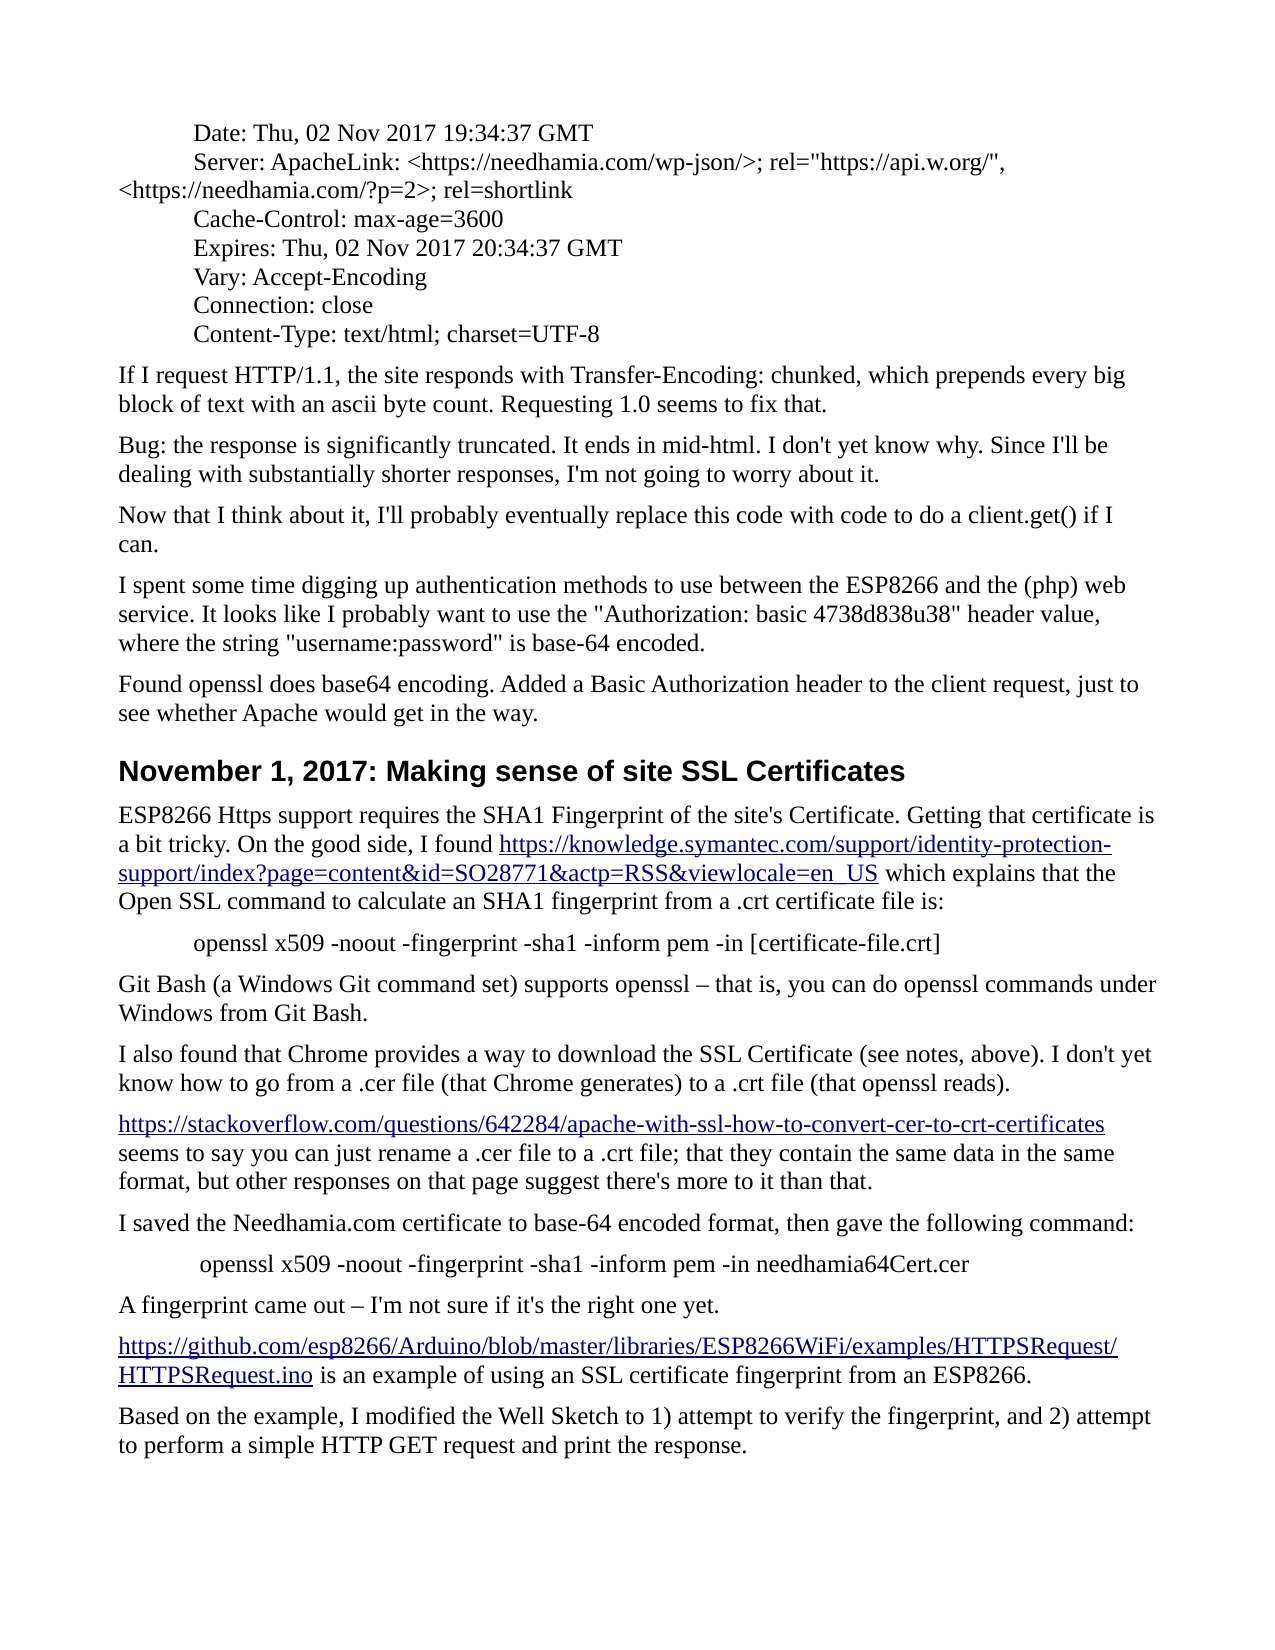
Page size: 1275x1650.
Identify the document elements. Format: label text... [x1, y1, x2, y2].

text openssl x509 -noout -fingerprint -sha1 -inform pem -in [certificate-file.crt] [118, 928, 1157, 956]
text A fingerprint came out – I'm not sure if it's the right one yet. [118, 1290, 1157, 1319]
text Found openssl does base64 encoding. Added a Basic Authorization header to the client request, just to see whether Apache would get in the way. [118, 669, 1157, 727]
text ESP8266 Https support requires the SHA1 Fingerprint of the site's Certificate. Getting that certificate is a bit tricky. On the good side, I found https://knowledge.symantec.com/support/identity-protection-support/index?page=content&id=SO28771&actp=RSS&viewlocale=en_US which explains that the Open SSL command to calculate an SHA1 fingerprint from a .crt certificate file is: [118, 800, 1157, 915]
text I spent some time digging up authentication methods to use between the ESP8266 and the (php) web service. It looks like I probably want to use the "Authorization: basic 4738d838u38" header value, where the string "username:password" is base-64 encoded. [118, 571, 1157, 657]
text I saved the Needhamia.com certificate to base-64 encoded format, then gave the following command: [118, 1208, 1157, 1236]
text Bug: the response is significantly truncated. It ends in mid-html. I don't yet know why. Since I'll be dealing with substantially shorter responses, I'm not going to worry about it. [118, 431, 1157, 488]
text openssl x509 -noout -fingerprint -sha1 -inform pem -in needhamia64Cert.cer [118, 1249, 1157, 1278]
subtitle November 1, 2017: Making sense of site SSL Certificates [118, 754, 1157, 788]
text https://stackoverflow.com/questions/642284/apache-with-ssl-how-to-convert-cer-to-crt-certificates seems to say you can just rename a .cer file to a .crt file; that they contain the same data in the same format, but other responses on that page suggest there's more to it than that. [118, 1109, 1157, 1195]
text Date: Thu, 02 Nov 2017 19:34:37 GMT Server: ApacheLink: <https://needhamia.com/wp-json/>; rel="https://api.w.org/", <https://needhamia.com/?p=2>; rel=shortlink Cache-Control: max-age=3600 Expires: Thu, 02 Nov 2017 20:34:37 GMT Vary: Accept-Encoding Connection: close Content-Type: text/html; charset=UTF-8 [118, 118, 1157, 348]
text Based on the example, I modified the Well Sketch to 1) attempt to verify the fingerprint, and 2) attempt to perform a simple HTTP GET request and print the response. [118, 1401, 1157, 1459]
text Git Bash (a Windows Git command set) supports openssl – that is, you can do openssl commands under Windows from Git Bash. [118, 969, 1157, 1026]
text https://github.com/esp8266/Arduino/blob/master/libraries/ESP8266WiFi/examples/HTTPSRequest/HTTPSRequest.ino is an example of using an SSL certificate fingerprint from an ESP8266. [118, 1331, 1157, 1389]
text Now that I think about it, I'll probably eventually replace this code with code to do a client.get() if I can. [118, 501, 1157, 558]
text If I request HTTP/1.1, the site responds with Transfer-Encoding: chunked, which prepends every big block of text with an ascii byte count. Requesting 1.0 seems to fix that. [118, 361, 1157, 418]
text I also found that Chrome provides a way to download the SSL Certificate (see notes, above). I don't yet know how to go from a .cer file (that Chrome generates) to a .crt file (that openssl reads). [118, 1039, 1157, 1096]
